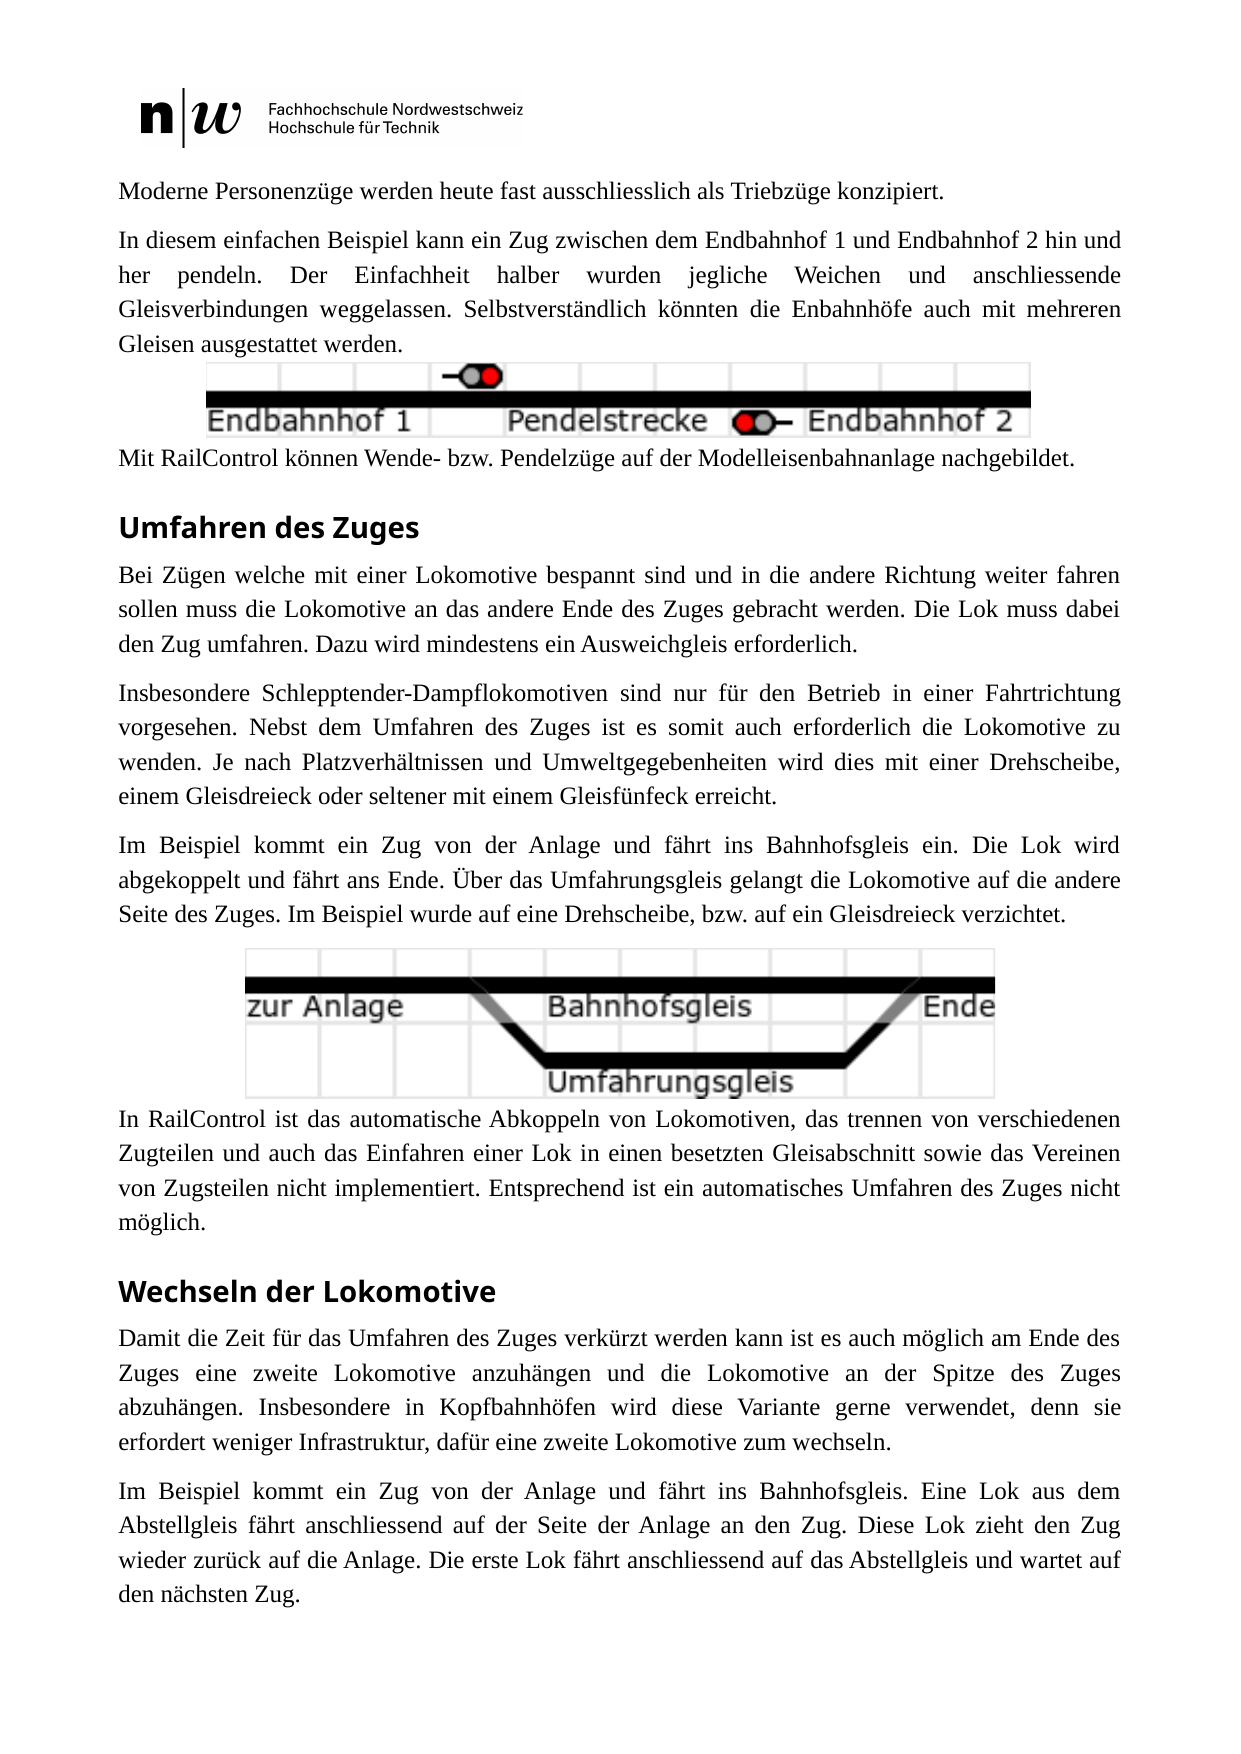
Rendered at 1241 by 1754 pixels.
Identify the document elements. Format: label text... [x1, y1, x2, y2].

text Insbesondere Schlepptender-Dampflokomotiven sind nur für den Betrieb in einer Fahrtrichtung vorgesehen. Nebst dem Umfahren des Zuges ist es somit auch erforderlich die Lokomotive zu wenden. Je nach Platzverhältnissen und Umweltgegebenheiten wird dies mit einer Drehscheibe, einem Gleisdreieck oder seltener mit einem Gleisfünfeck erreicht. [118, 678, 1122, 810]
text In RailControl ist das automatische Abkoppeln von Lokomotiven, das trennen von verschiedenen Zugteilen und auch das Einfahren einer Lok in einen besetzten Gleisabschnitt sowie das Vereinen von Zugsteilen nicht implementiert. Entsprechend ist ein automatisches Umfahren des Zuges nicht möglich. [118, 1099, 1122, 1236]
text Mit RailControl können Wende- bzw. Pendelzüge auf der Modelleisenbahnanlage nachgebildet. [118, 438, 1122, 472]
text In diesem einfachen Beispiel kann ein Zug zwischen dem Endbahnhof 1 und Endbahnhof 2 hin und her pendeln. Der Einfachheit halber wurden jegliche Weichen und anschliessende Gleisverbindungen weggelassen. Selbstverständlich könnten die Enbahnhöfe auch mit mehreren Gleisen ausgestattet werden. [118, 225, 1122, 358]
picture [245, 948, 995, 1099]
text Bei Zügen welche mit einer Lokomotive bespannt sind und in die andere Richtung weiter fahren sollen muss die Lokomotive an das andere Ende des Zuges gebracht werden. Die Lok muss dabei den Zug umfahren. Dazu wird mindestens ein Ausweichgleis erforderlich. [118, 560, 1122, 657]
picture [206, 362, 1031, 438]
picture [141, 88, 523, 148]
subtitle Wechseln der Lokomotive [118, 1271, 1122, 1311]
text Im Beispiel kommt ein Zug von der Anlage und fährt ins Bahnhofsgleis. Eine Lok aus dem Abstellgleis fährt anschliessend auf der Seite der Anlage an den Zug. Diese Lok zieht den Zug wieder zurück auf die Anlage. Die erste Lok fährt anschliessend auf das Abstellgleis und wartet auf den nächsten Zug. [118, 1476, 1122, 1608]
subtitle Umfahren des Zuges [118, 507, 1122, 547]
text Damit die Zeit für das Umfahren des Zuges verkürzt werden kann ist es auch möglich am Ende des Zuges eine zweite Lokomotive anzuhängen und die Lokomotive an der Spitze des Zuges abzuhängen. Insbesondere in Kopfbahnhöfen wird diese Variante gerne verwendet, denn sie erfordert weniger Infrastruktur, dafür eine zweite Lokomotive zum wechseln. [118, 1323, 1122, 1456]
text Moderne Personenzüge werden heute fast ausschliesslich als Triebzüge konzipiert. [118, 176, 1122, 205]
text Im Beispiel kommt ein Zug von der Anlage und fährt ins Bahnhofsgleis ein. Die Lok wird abgekoppelt und fährt ans Ende. Über das Umfahrungsgleis gelangt die Lokomotive auf die andere Seite des Zuges. Im Beispiel wurde auf eine Drehscheibe, bzw. auf ein Gleisdreieck verzichtet. [118, 830, 1122, 928]
